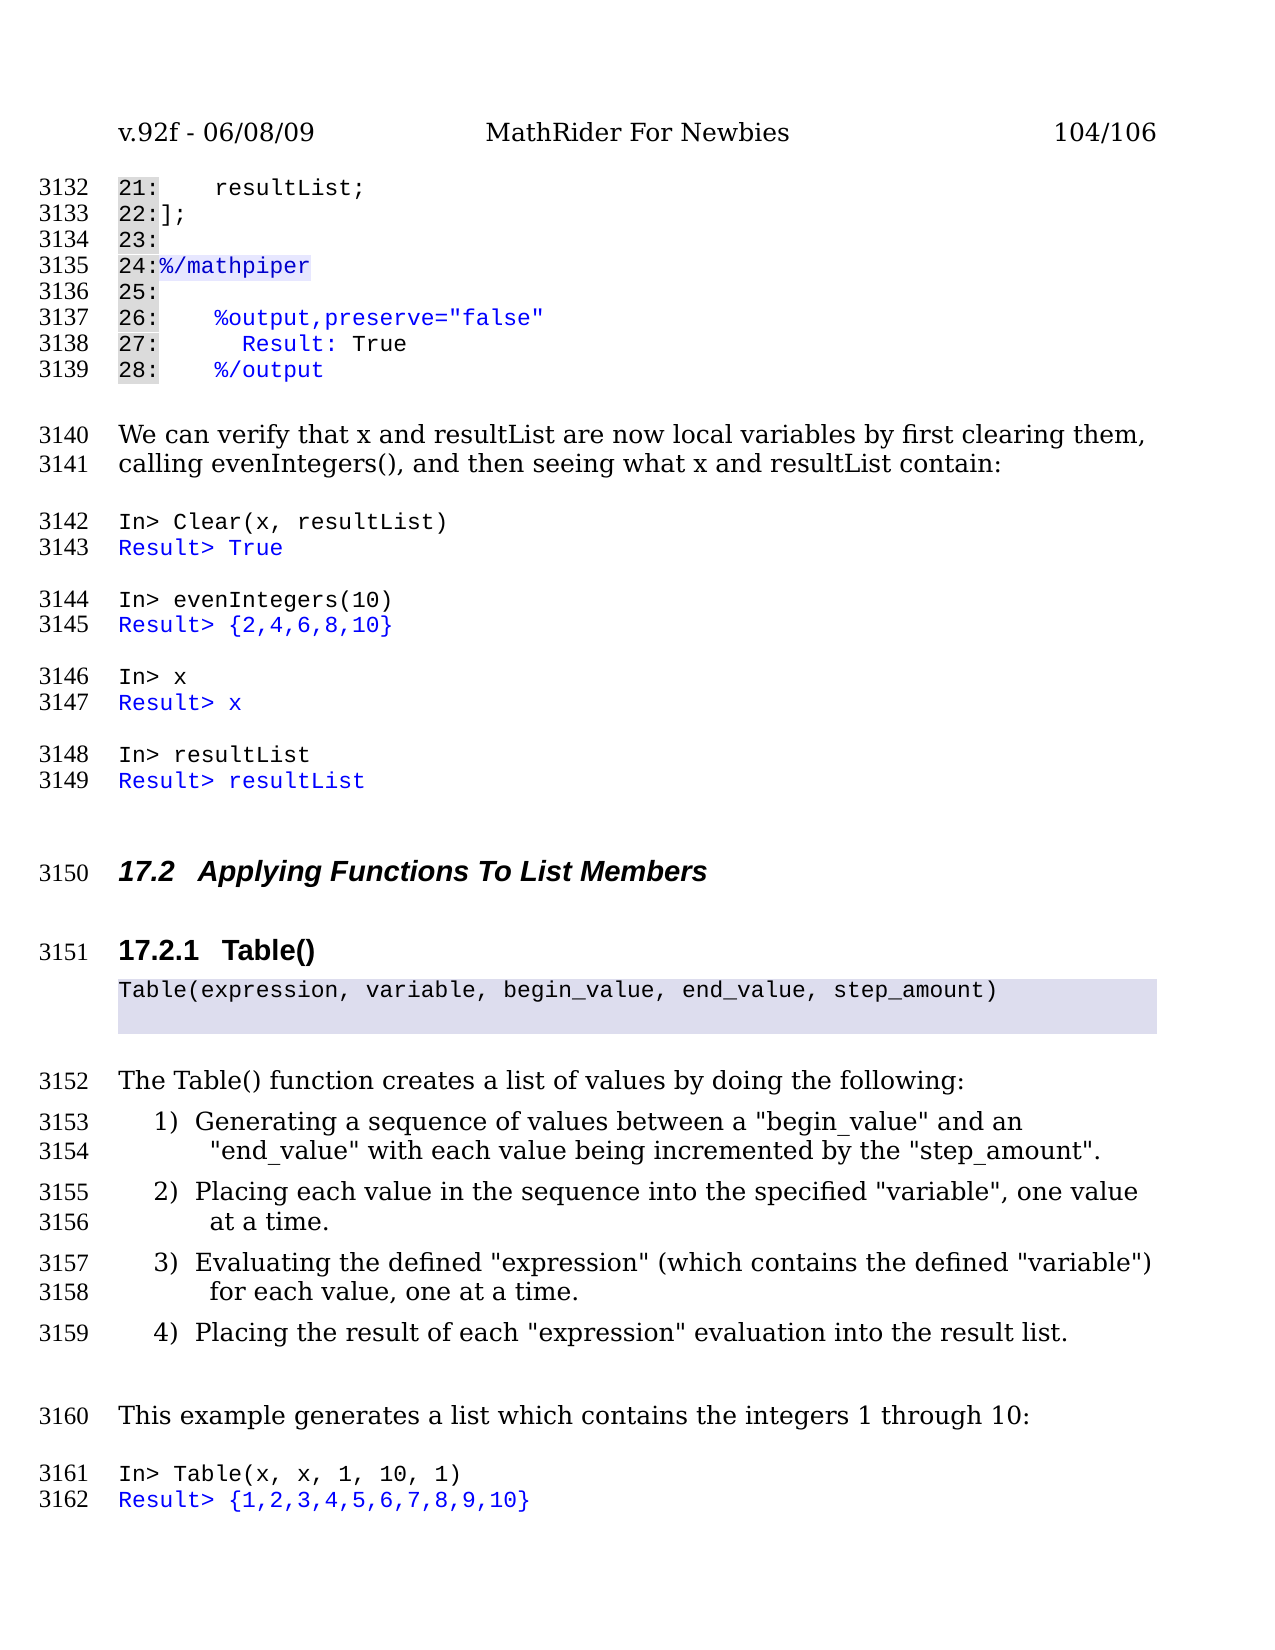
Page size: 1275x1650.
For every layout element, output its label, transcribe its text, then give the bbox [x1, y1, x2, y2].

text Result> resultList [118, 769, 1157, 795]
text 1) Generating a sequence of values between a "begin_value" and an "end_value" with each value being incremented by the "step_amount". [153, 1107, 1157, 1165]
text Result> {2,4,6,8,10} [118, 614, 1157, 640]
text 28: %/output [118, 358, 1157, 384]
text 26: %output,preserve="false" [118, 306, 1157, 332]
text This example generates a list which contains the integers 1 through 10: [118, 1401, 1157, 1430]
text In> x [118, 666, 1157, 692]
text We can verify that x and resultList are now local variables by first clearing them, calling evenIntegers(), and then seeing what x and resultList contain: [118, 420, 1157, 478]
text In> evenIntegers(10) [118, 588, 1157, 614]
table_header Table(expression, variable, begin_value, end_value, step_amount) [118, 979, 1157, 1034]
text 4) Placing the result of each "expression" evaluation into the result list. [153, 1318, 1157, 1347]
text 22:]; [118, 203, 1157, 229]
text Result> True [118, 536, 1157, 562]
text The Table() function creates a list of values by doing the following: [118, 1066, 1157, 1095]
text In> Clear(x, resultList) [118, 510, 1157, 536]
text 21: resultList; [118, 177, 1157, 203]
text Result> x [118, 692, 1157, 718]
text 27: Result: True [118, 332, 1157, 358]
text 3) Evaluating the defined "expression" (which contains the defined "variable") for each value, one at a time. [153, 1248, 1157, 1306]
text 2) Placing each value in the sequence into the specified "variable", one value at a time. [153, 1177, 1157, 1236]
text 23: [118, 229, 1157, 254]
text Result> {1,2,3,4,5,6,7,8,9,10} [118, 1488, 1157, 1514]
text In> Table(x, x, 1, 10, 1) [118, 1462, 1157, 1488]
text 24:%/mathpiper [118, 254, 1157, 281]
text In> resultList [118, 743, 1157, 769]
text 25: [118, 281, 1157, 306]
subtitle Table() [118, 933, 1157, 966]
subtitle Applying Functions To List Members [118, 854, 1157, 888]
